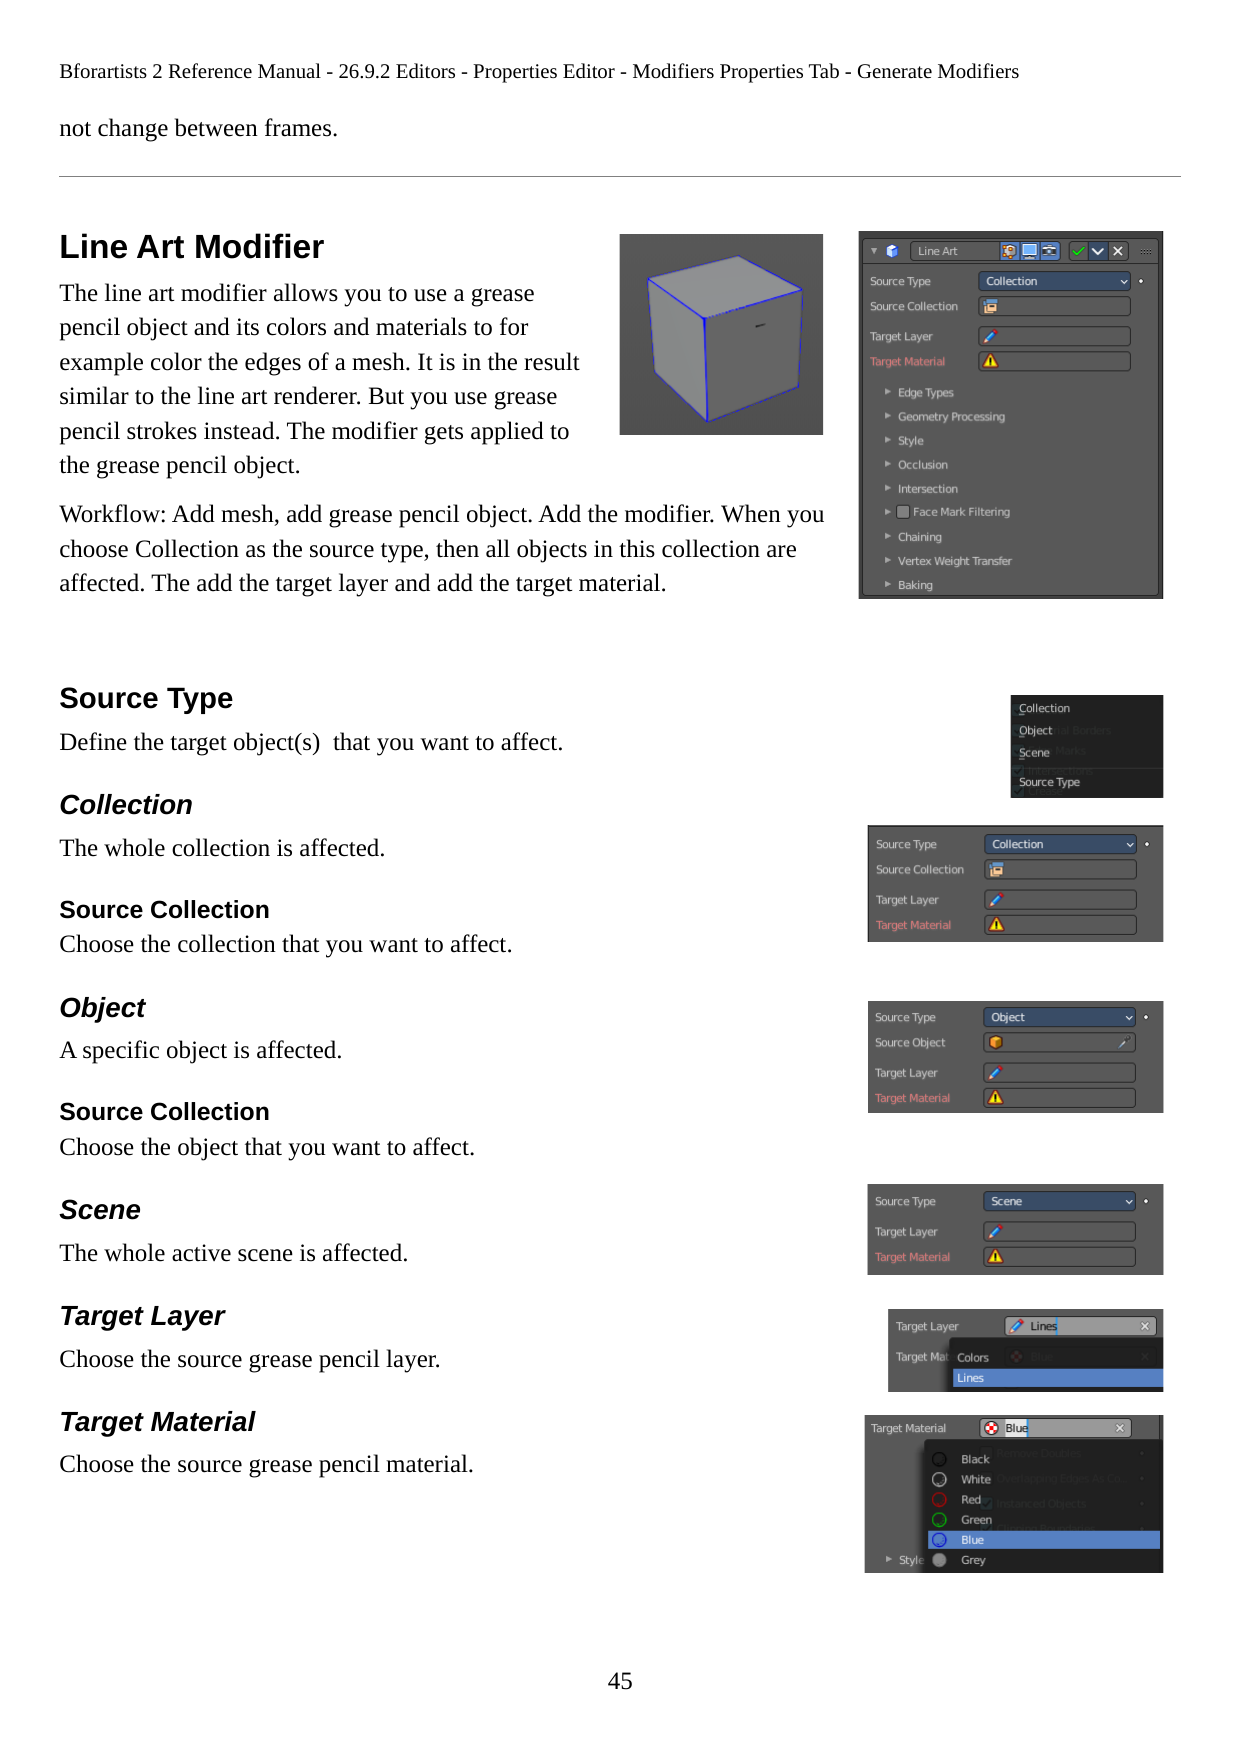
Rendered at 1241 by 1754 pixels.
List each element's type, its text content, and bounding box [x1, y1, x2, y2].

picture [888, 1309, 1164, 1392]
text Choose the collection that you want to affect. [59, 929, 1181, 958]
picture [619, 234, 824, 435]
picture [1010, 695, 1164, 798]
subtitle [1164, 895, 1181, 923]
picture [868, 1001, 1164, 1113]
text not change between frames. [59, 113, 1181, 141]
text Define the target object(s) that you want to affect. [59, 727, 1010, 756]
picture [864, 1415, 1164, 1573]
picture [867, 825, 1164, 942]
text A specific object is affected. [59, 1035, 868, 1064]
subtitle Collection [59, 789, 1181, 821]
subtitle Source Collection [59, 895, 867, 923]
picture [858, 231, 1164, 599]
subtitle Line Art Modifier [59, 227, 1181, 265]
text Choose the object that you want to affect. [59, 1132, 1181, 1161]
text The whole active scene is affected. [59, 1238, 867, 1266]
text The whole collection is affected. [59, 833, 867, 862]
subtitle Scene [59, 1193, 867, 1225]
text Workflow: Add mesh, add grease pencil object. Add the modifier. When you choose Collection as the source type, then all objects in this collection are affected. The add the target layer and add the target material. [59, 499, 858, 597]
subtitle Source Type [59, 681, 1181, 715]
picture [867, 1184, 1164, 1275]
subtitle Source Collection [59, 1097, 1181, 1126]
subtitle Object [59, 991, 1181, 1023]
text Choose the source grease pencil layer. [59, 1344, 888, 1372]
subtitle [1164, 1193, 1181, 1225]
text The line art modifier allows you to use a grease pencil object and its colors and materials to for example color the edges of a mesh. It is in the result similar to the line art renderer. But you use grease pencil strokes instead. The modifier gets applied to the grease pencil object. [59, 278, 858, 479]
text Choose the source grease pencil material. [59, 1449, 864, 1478]
subtitle Target Layer [59, 1299, 1181, 1331]
subtitle Target Material [59, 1405, 1181, 1437]
